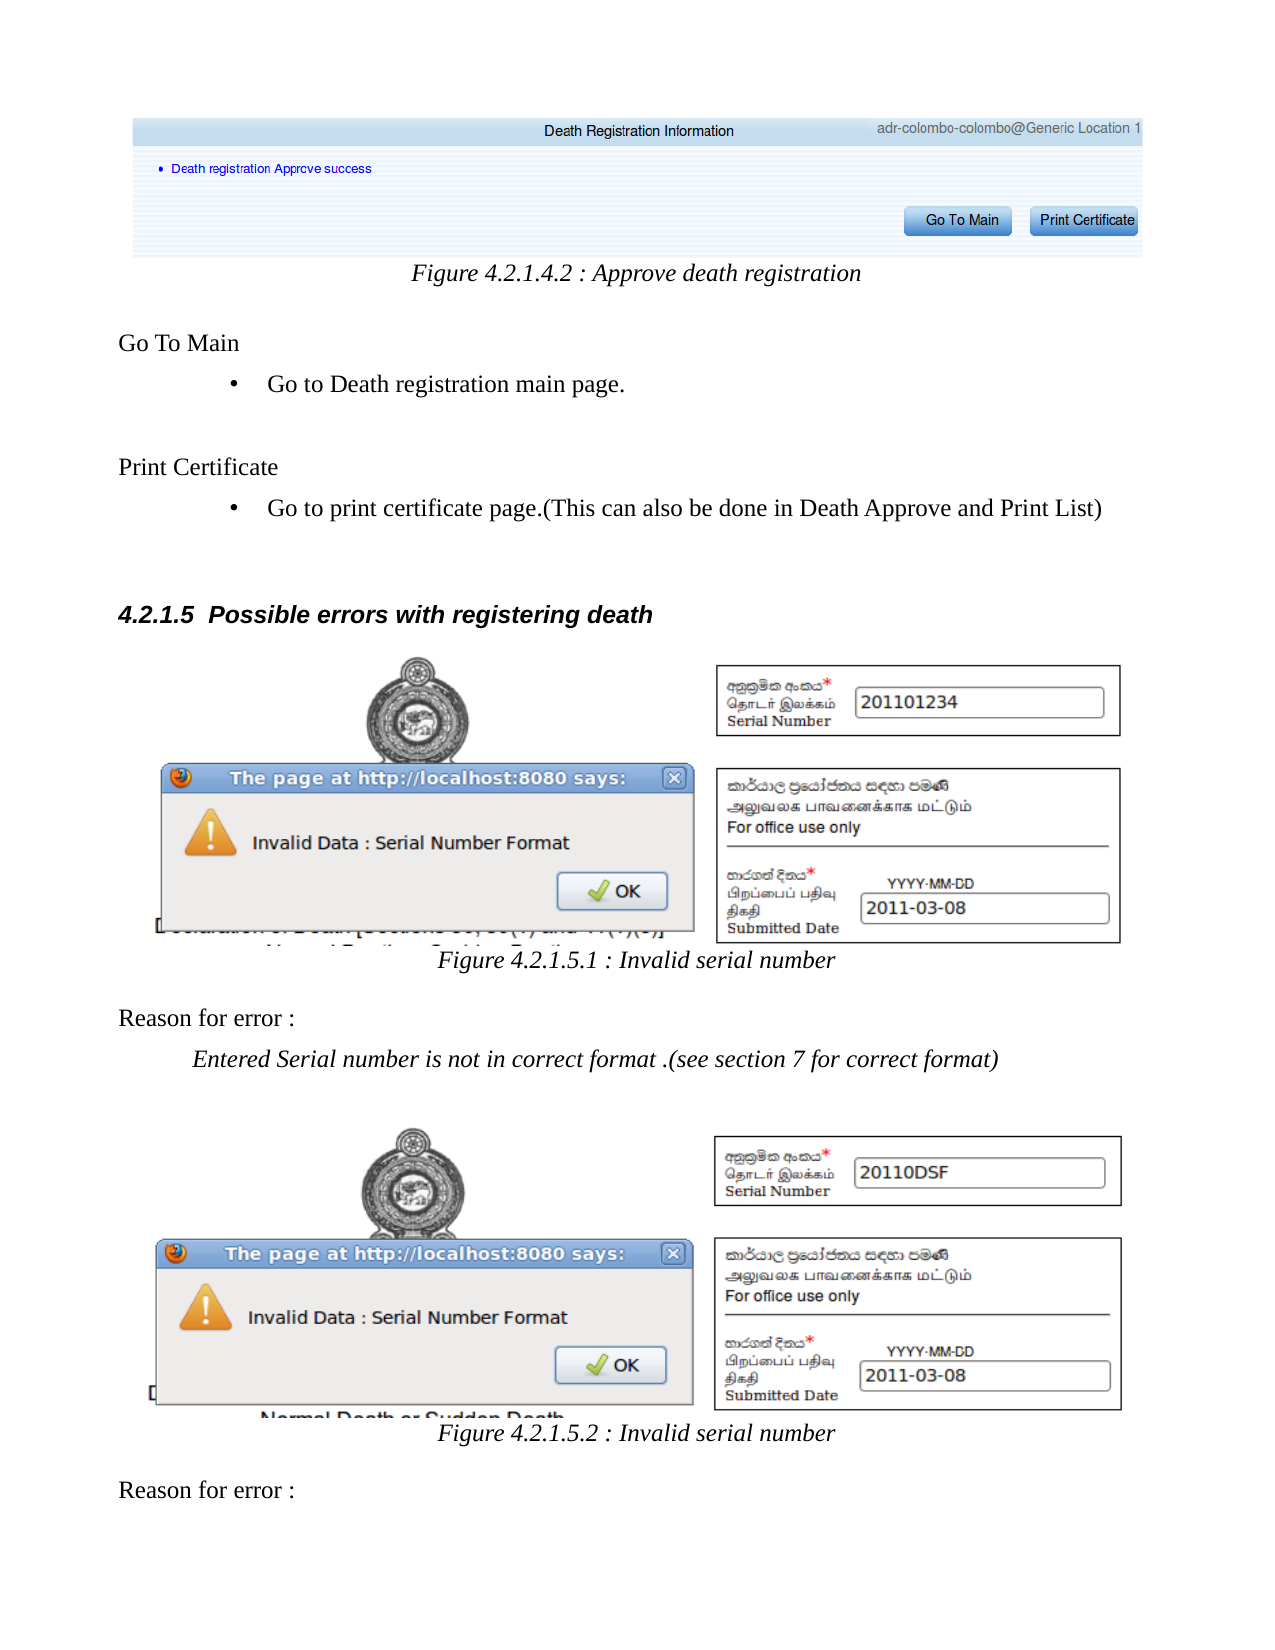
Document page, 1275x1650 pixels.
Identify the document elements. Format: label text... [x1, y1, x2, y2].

text Entered Serial number is not in correct format .(see section 7 for correct format) [118, 1044, 1157, 1073]
picture [138, 1126, 1137, 1418]
text Go To Main [118, 328, 1157, 357]
text Figure 4.2.1.5.2 : Invalid serial number [139, 1418, 1136, 1446]
text Reason for error : [118, 1003, 1157, 1031]
picture [132, 118, 1143, 258]
list Go to Death registration main page. [229, 369, 1157, 398]
text Figure 4.2.1.5.1 : Invalid serial number [138, 946, 1136, 974]
text Reason for error : [118, 1475, 1157, 1504]
text Print Certificate [118, 452, 1157, 480]
list Go to print certificate page.(This can also be done in Death Approve and Print List) [229, 493, 1157, 522]
picture [138, 641, 1137, 946]
text Figure 4.2.1.4.2 : Approve death registration [136, 258, 1139, 287]
subtitle Possible errors with registering death [118, 600, 1157, 629]
